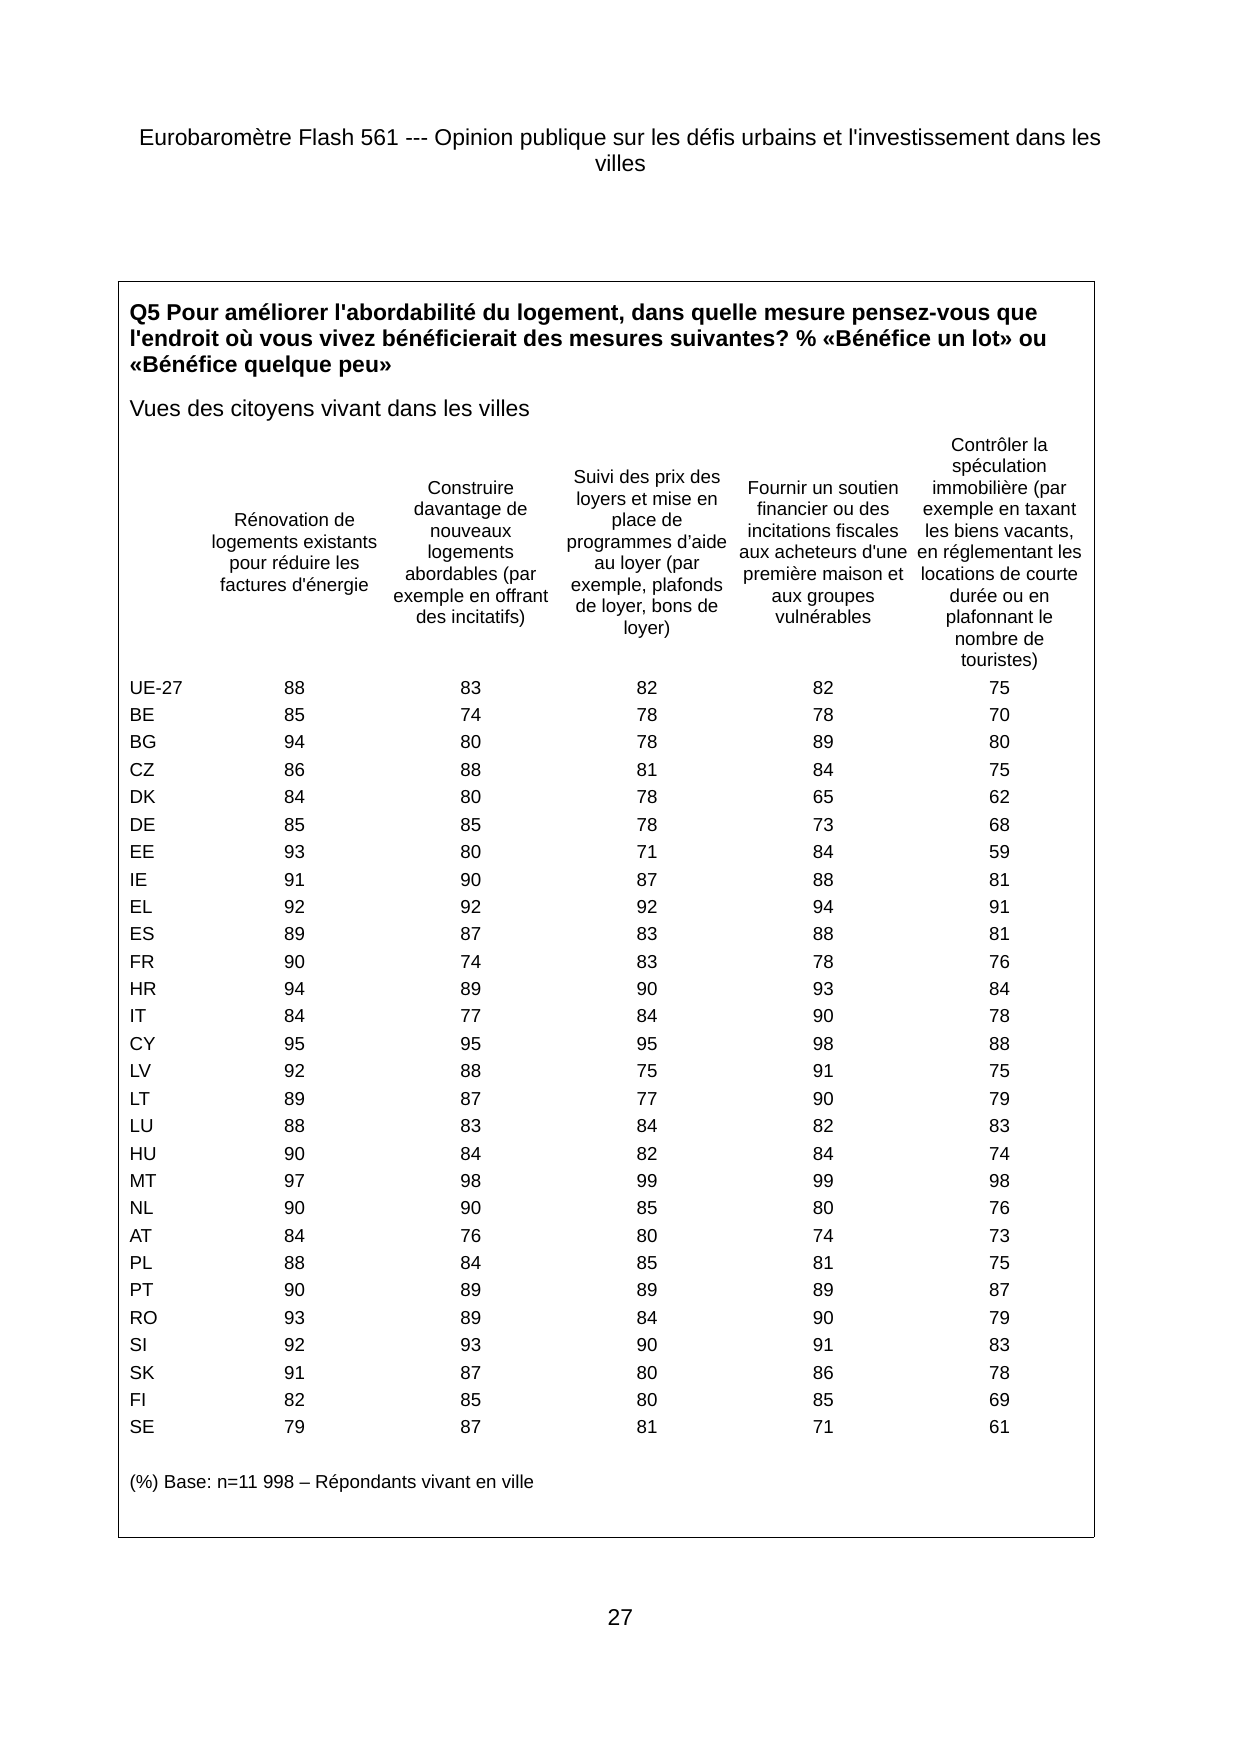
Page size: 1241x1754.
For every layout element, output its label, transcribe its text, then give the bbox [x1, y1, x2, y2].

table_cell 94 [206, 729, 382, 756]
table_cell BE [126, 701, 206, 728]
table_cell 88 [383, 756, 559, 783]
table_cell 78 [559, 701, 735, 728]
table_cell LT [126, 1085, 206, 1112]
table_cell 71 [559, 838, 735, 865]
table_cell 80 [911, 729, 1087, 756]
table_cell HR [126, 975, 206, 1002]
table_cell Fournir un soutien financier ou des incitations fiscales aux acheteurs d'une première maison et aux groupes vulnérables [735, 431, 911, 674]
table_cell FR [126, 948, 206, 975]
table_cell Construire davantage de nouveaux logements abordables (par exemple en offrant des incitatifs) [383, 431, 559, 674]
table_cell 94 [735, 893, 911, 920]
table_cell 92 [206, 1057, 382, 1084]
table_cell 91 [735, 1331, 911, 1358]
table_cell 81 [911, 920, 1087, 948]
table_cell 78 [559, 729, 735, 756]
table_cell 92 [383, 893, 559, 920]
table_cell 82 [206, 1386, 382, 1413]
table_cell 88 [206, 1249, 382, 1276]
table_cell 84 [559, 1003, 735, 1030]
table_cell SE [126, 1413, 206, 1441]
table_cell 79 [206, 1413, 382, 1441]
table_cell 90 [559, 975, 735, 1002]
table_cell 98 [911, 1167, 1087, 1194]
table_cell 86 [735, 1359, 911, 1386]
table_cell 84 [559, 1112, 735, 1139]
table_cell 99 [735, 1167, 911, 1194]
table_cell 83 [559, 948, 735, 975]
table_cell 86 [206, 756, 382, 783]
table_cell [126, 1441, 206, 1468]
table_cell 82 [735, 674, 911, 701]
table_cell 90 [383, 1194, 559, 1222]
table_cell 73 [735, 811, 911, 838]
table_cell 93 [735, 975, 911, 1002]
table_cell NL [126, 1194, 206, 1222]
table_cell 84 [735, 1139, 911, 1167]
table_cell 76 [911, 1194, 1087, 1222]
table_cell 79 [911, 1085, 1087, 1112]
table_cell HU [126, 1139, 206, 1167]
table_cell Contrôler la spéculation immobilière (par exemple en taxant les biens vacants, en réglementant les locations de courte durée ou en plafonnant le nombre de touristes) [911, 431, 1087, 674]
table_cell IE [126, 865, 206, 893]
table_cell 76 [383, 1222, 559, 1249]
table_cell ES [126, 920, 206, 948]
table_cell MT [126, 1167, 206, 1194]
table_cell 91 [735, 1057, 911, 1084]
table_cell 83 [383, 1112, 559, 1139]
table_cell 78 [559, 811, 735, 838]
table_cell 65 [735, 783, 911, 811]
table_cell 87 [911, 1276, 1087, 1304]
table_cell Suivi des prix des loyers et mise en place de programmes d’aide au loyer (par exemple, plafonds de loyer, bons de loyer) [559, 431, 735, 674]
table_cell 90 [206, 1139, 382, 1167]
table_cell EL [126, 893, 206, 920]
table_cell 80 [559, 1386, 735, 1413]
table_cell 78 [735, 701, 911, 728]
table_cell 80 [559, 1222, 735, 1249]
table_cell 85 [559, 1194, 735, 1222]
table_cell LU [126, 1112, 206, 1139]
table_cell 90 [735, 1003, 911, 1030]
table_cell [559, 1441, 735, 1468]
table_cell RO [126, 1304, 206, 1331]
table_cell 90 [735, 1304, 911, 1331]
table_cell 77 [559, 1085, 735, 1112]
table_cell SK [126, 1359, 206, 1386]
table_cell 85 [383, 811, 559, 838]
table_cell 93 [206, 838, 382, 865]
table_cell 91 [206, 865, 382, 893]
table_cell 78 [911, 1003, 1087, 1030]
table_cell 87 [383, 1359, 559, 1386]
table_cell 75 [911, 756, 1087, 783]
table_cell 62 [911, 783, 1087, 811]
table_cell CY [126, 1030, 206, 1057]
table_cell 88 [735, 920, 911, 948]
table_cell 90 [206, 1194, 382, 1222]
table_cell 85 [206, 811, 382, 838]
table_cell 80 [559, 1359, 735, 1386]
table_cell 81 [735, 1249, 911, 1276]
table_cell 84 [911, 975, 1087, 1002]
table_cell 92 [559, 893, 735, 920]
table_cell 93 [383, 1331, 559, 1358]
table_cell 81 [911, 865, 1087, 893]
table_cell 81 [559, 756, 735, 783]
table_cell 68 [911, 811, 1087, 838]
table_cell 95 [383, 1030, 559, 1057]
table_cell 89 [383, 1304, 559, 1331]
table_cell 88 [911, 1030, 1087, 1057]
table_cell 90 [383, 865, 559, 893]
table_cell 91 [206, 1359, 382, 1386]
table_cell 90 [206, 1276, 382, 1304]
table_cell 74 [911, 1139, 1087, 1167]
table_cell 99 [559, 1167, 735, 1194]
table_cell 78 [735, 948, 911, 975]
table_cell 85 [383, 1386, 559, 1413]
table_cell PT [126, 1276, 206, 1304]
table_cell BG [126, 729, 206, 756]
table_cell 80 [383, 838, 559, 865]
table_cell 88 [383, 1057, 559, 1084]
table_cell 77 [383, 1003, 559, 1030]
table_cell 71 [735, 1413, 911, 1441]
table_cell 89 [559, 1276, 735, 1304]
table_cell 84 [383, 1249, 559, 1276]
table_cell 83 [911, 1331, 1087, 1358]
table_cell [735, 1441, 911, 1468]
table_cell 87 [559, 865, 735, 893]
table_cell 84 [206, 1003, 382, 1030]
table_cell 80 [383, 783, 559, 811]
table_cell 88 [206, 1112, 382, 1139]
table_cell 97 [206, 1167, 382, 1194]
table_cell DE [126, 811, 206, 838]
table_cell [126, 431, 206, 674]
table_cell 90 [206, 948, 382, 975]
table_cell 70 [911, 701, 1087, 728]
table_cell (%) Base: n=11 998 – Répondants vivant en ville [126, 1468, 1087, 1496]
table_cell UE-27 [126, 674, 206, 701]
table_cell 85 [559, 1249, 735, 1276]
table_cell 76 [911, 948, 1087, 975]
table_cell 92 [206, 893, 382, 920]
table_cell [383, 1441, 559, 1468]
table_cell 88 [735, 865, 911, 893]
table_cell 79 [911, 1304, 1087, 1331]
table_cell 75 [911, 674, 1087, 701]
table_cell 83 [383, 674, 559, 701]
table_cell 69 [911, 1386, 1087, 1413]
table_cell [206, 1441, 382, 1468]
table_cell AT [126, 1222, 206, 1249]
table_cell 75 [911, 1249, 1087, 1276]
table_cell 98 [383, 1167, 559, 1194]
table_cell 94 [206, 975, 382, 1002]
table_cell 90 [559, 1331, 735, 1358]
table_cell 59 [911, 838, 1087, 865]
table_cell 85 [206, 701, 382, 728]
table_cell 74 [383, 701, 559, 728]
table_cell 61 [911, 1413, 1087, 1441]
table_cell 89 [735, 729, 911, 756]
table_cell 78 [559, 783, 735, 811]
table_cell 89 [383, 975, 559, 1002]
table_cell 95 [559, 1030, 735, 1057]
table_cell 73 [911, 1222, 1087, 1249]
table_cell CZ [126, 756, 206, 783]
table_cell 85 [735, 1386, 911, 1413]
table_cell 75 [559, 1057, 735, 1084]
table_cell 84 [559, 1304, 735, 1331]
table_cell 84 [735, 756, 911, 783]
table_cell 89 [735, 1276, 911, 1304]
table_cell 80 [735, 1194, 911, 1222]
table_cell 82 [559, 1139, 735, 1167]
table_cell FI [126, 1386, 206, 1413]
table_cell 78 [911, 1359, 1087, 1386]
table_cell [911, 1441, 1087, 1468]
table_cell SI [126, 1331, 206, 1358]
table_cell 89 [206, 920, 382, 948]
table_cell 80 [383, 729, 559, 756]
table_cell 91 [911, 893, 1087, 920]
table_header Q5 Pour améliorer l'abordabilité du logement, dans quelle mesure pensez-vous que l'endroit où vous vivez bénéficierait des mesures suivantes? % «Bénéfice un lot» ou «Bénéfice quelque peu» [126, 290, 1087, 387]
table_cell 74 [383, 948, 559, 975]
table_cell 84 [383, 1139, 559, 1167]
table_cell 82 [559, 674, 735, 701]
table_cell 98 [735, 1030, 911, 1057]
table_cell Rénovation de logements existants pour réduire les factures d'énergie [206, 431, 382, 674]
table_cell LV [126, 1057, 206, 1084]
table_cell 84 [735, 838, 911, 865]
table_cell 84 [206, 783, 382, 811]
table_cell Vues des citoyens vivant dans les villes [126, 387, 1087, 431]
table_cell 95 [206, 1030, 382, 1057]
table_cell EE [126, 838, 206, 865]
table_cell 82 [735, 1112, 911, 1139]
table_cell 88 [206, 674, 382, 701]
table_cell PL [126, 1249, 206, 1276]
table_cell 87 [383, 1413, 559, 1441]
table_cell 84 [206, 1222, 382, 1249]
table_cell 81 [559, 1413, 735, 1441]
table_cell 87 [383, 1085, 559, 1112]
table_cell 74 [735, 1222, 911, 1249]
table_cell 83 [559, 920, 735, 948]
table_cell 89 [206, 1085, 382, 1112]
table_cell 90 [735, 1085, 911, 1112]
table_cell DK [126, 783, 206, 811]
table_cell 92 [206, 1331, 382, 1358]
table_cell IT [126, 1003, 206, 1030]
table_cell 83 [911, 1112, 1087, 1139]
table_cell 89 [383, 1276, 559, 1304]
table_cell 75 [911, 1057, 1087, 1084]
table_cell 87 [383, 920, 559, 948]
table_cell 93 [206, 1304, 382, 1331]
